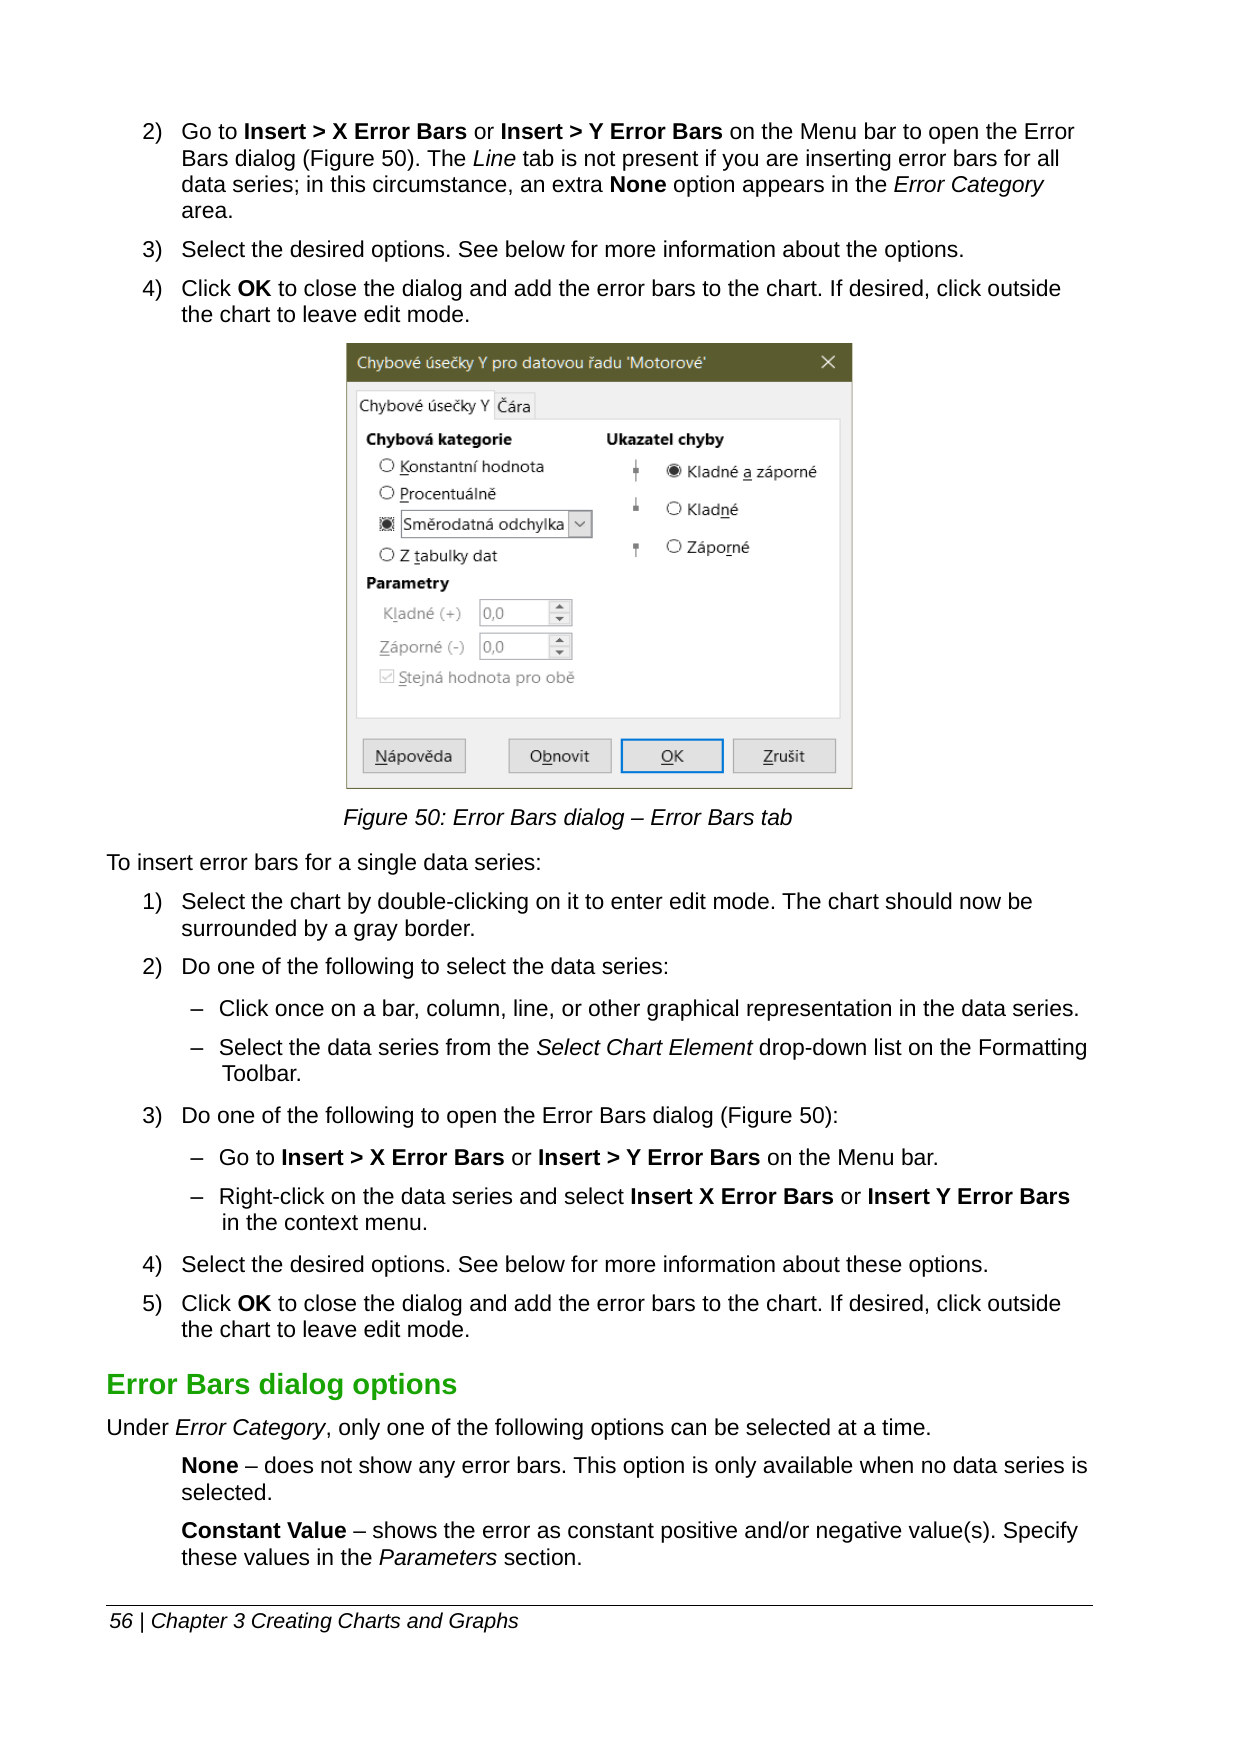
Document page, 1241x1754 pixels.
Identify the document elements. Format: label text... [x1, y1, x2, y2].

list Click once on a bar, column, line, or other graphical representation in the data series. [187, 992, 1093, 1021]
text To insert error bars for a single data series: [106, 849, 1093, 876]
list Click OK to close the dialog and add the error bars to the chart. If desired, click outside the chart to leave edit mode. [162, 275, 1093, 328]
subtitle Error Bars dialog options [106, 1367, 1093, 1401]
text Figure 50: Error Bars dialog – Error Bars tab [343, 804, 856, 830]
list Go to Insert > X Error Bars or Insert > Y Error Bars on the Menu bar to open the Error Bars dialog (Figure 50). The Line tab is not present if you are inserting error bars for all data series; in this circumstance, an extra None option appears in the Error Category area. [162, 118, 1093, 223]
list Select the data series from the Select Chart Element drop-down list on the Formatting Toolbar. [187, 1031, 1093, 1089]
text None – does not show any error bars. This option is only available when no data series is selected. [181, 1452, 1093, 1505]
list Select the desired options. See below for more information about the options. [162, 236, 1093, 262]
list Select the desired options. See below for more information about these options. [162, 1251, 1093, 1277]
text Under Error Category, only one of the following options can be selected at a time. [106, 1413, 1093, 1440]
list Do one of the following to open the Error Bars dialog (Figure 50): [162, 1102, 1093, 1128]
list Select the chart by double-clicking on it to enter edit mode. The chart should now be surrounded by a gray border. [162, 888, 1093, 941]
list Do one of the following to select the data series: [162, 953, 1093, 980]
list Right-click on the data series and select Insert X Error Bars or Insert Y Error Bars in the context menu. [187, 1180, 1093, 1238]
list Click OK to close the dialog and add the error bars to the chart. If desired, click outside the chart to leave edit mode. [162, 1290, 1093, 1342]
list Go to Insert > X Error Bars or Insert > Y Error Bars on the Menu bar. [187, 1141, 1093, 1170]
picture [346, 343, 853, 789]
text Constant Value – shows the error as constant positive and/or negative value(s). Specify these values in the Parameters section. [181, 1517, 1093, 1570]
